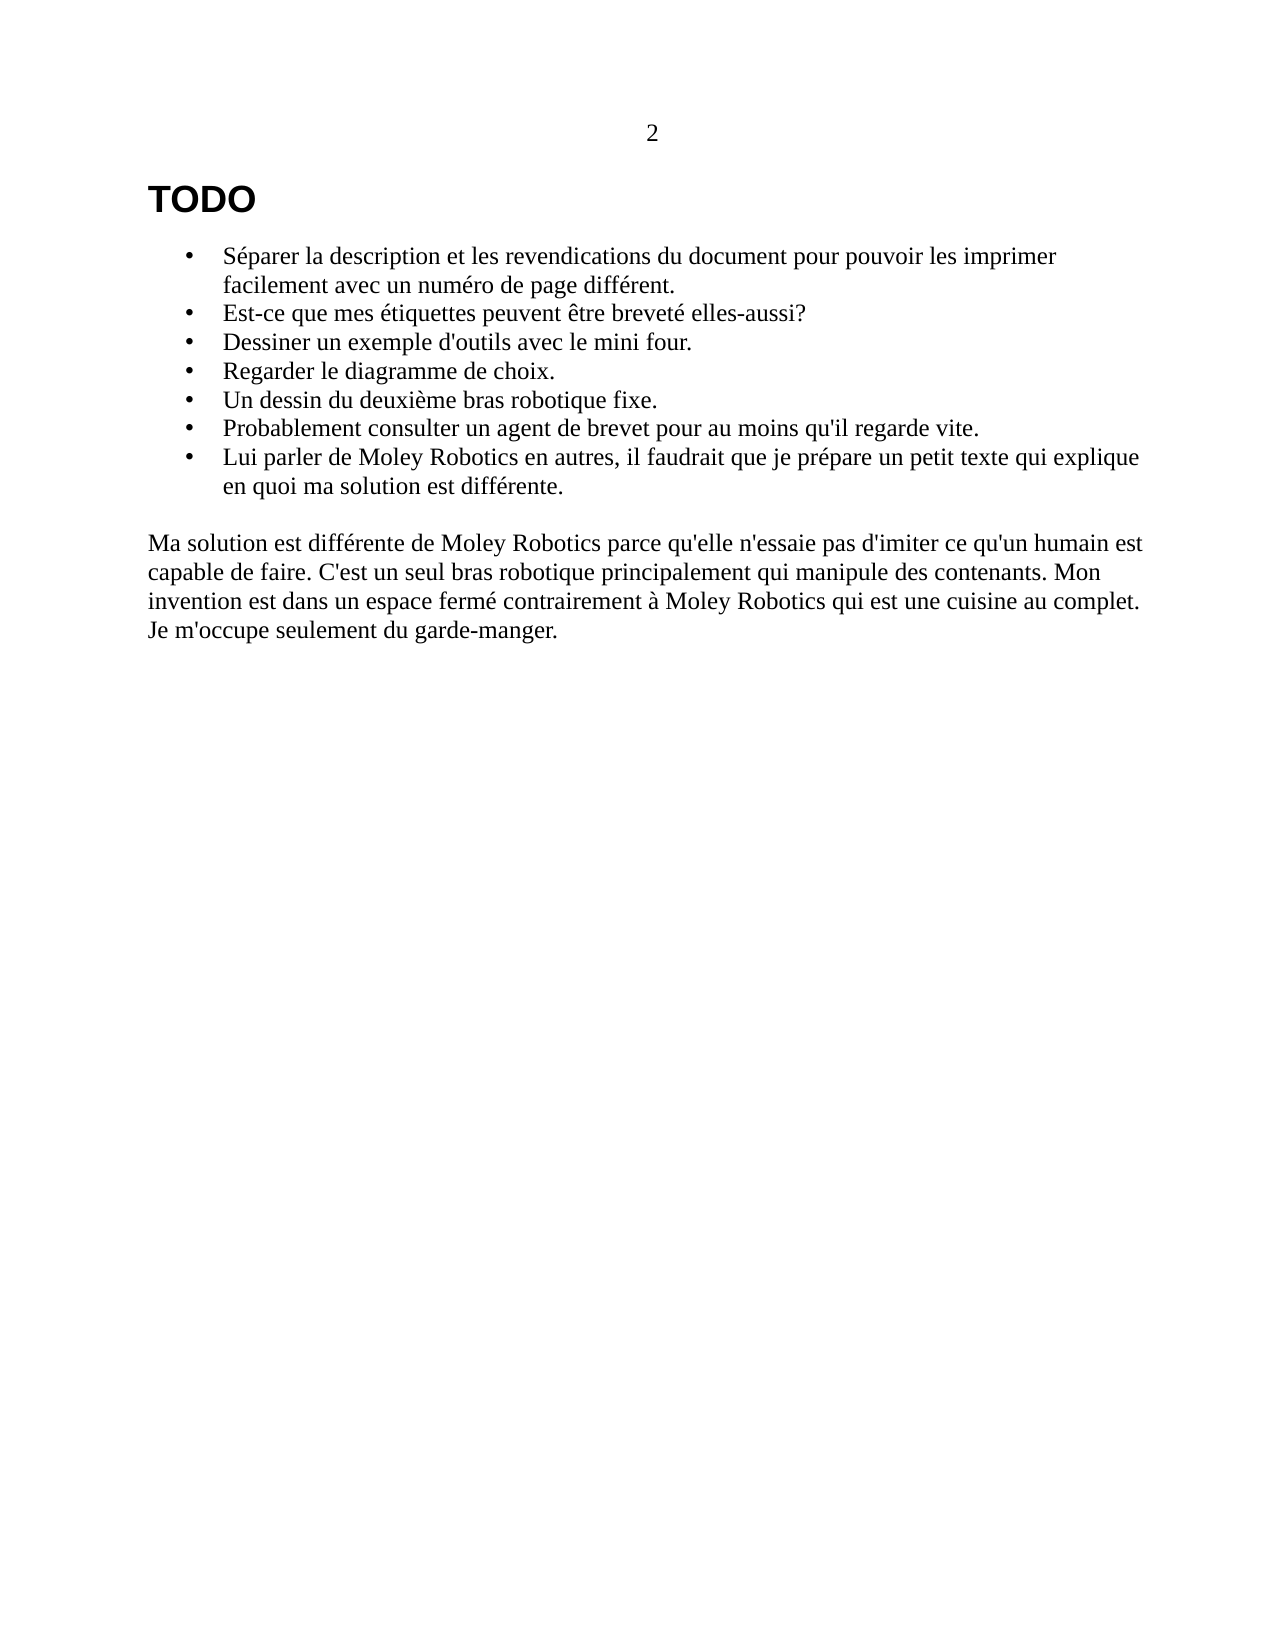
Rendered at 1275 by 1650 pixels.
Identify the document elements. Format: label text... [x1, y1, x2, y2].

list Dessiner un exemple d'outils avec le mini four. [185, 327, 1157, 356]
list Séparer la description et les revendications du document pour pouvoir les imprimer facilement avec un numéro de page différent. [185, 241, 1157, 298]
list Lui parler de Moley Robotics en autres, il faudrait que je prépare un petit texte qui explique en quoi ma solution est différente. [185, 442, 1157, 500]
subtitle TODO [148, 176, 1157, 220]
list Un dessin du deuxième bras robotique fixe. [185, 385, 1157, 413]
list Probablement consulter un agent de brevet pour au moins qu'il regarde vite. [185, 413, 1157, 442]
list Est-ce que mes étiquettes peuvent être breveté elles-aussi? [185, 298, 1157, 327]
list Regarder le diagramme de choix. [185, 356, 1157, 385]
text Ma solution est différente de Moley Robotics parce qu'elle n'essaie pas d'imiter ce qu'un humain est capable de faire. C'est un seul bras robotique principalement qui manipule des contenants. Mon invention est dans un espace fermé contrairement à Moley Robotics qui est une cuisine au complet. Je m'occupe seulement du garde-manger. [148, 528, 1157, 643]
